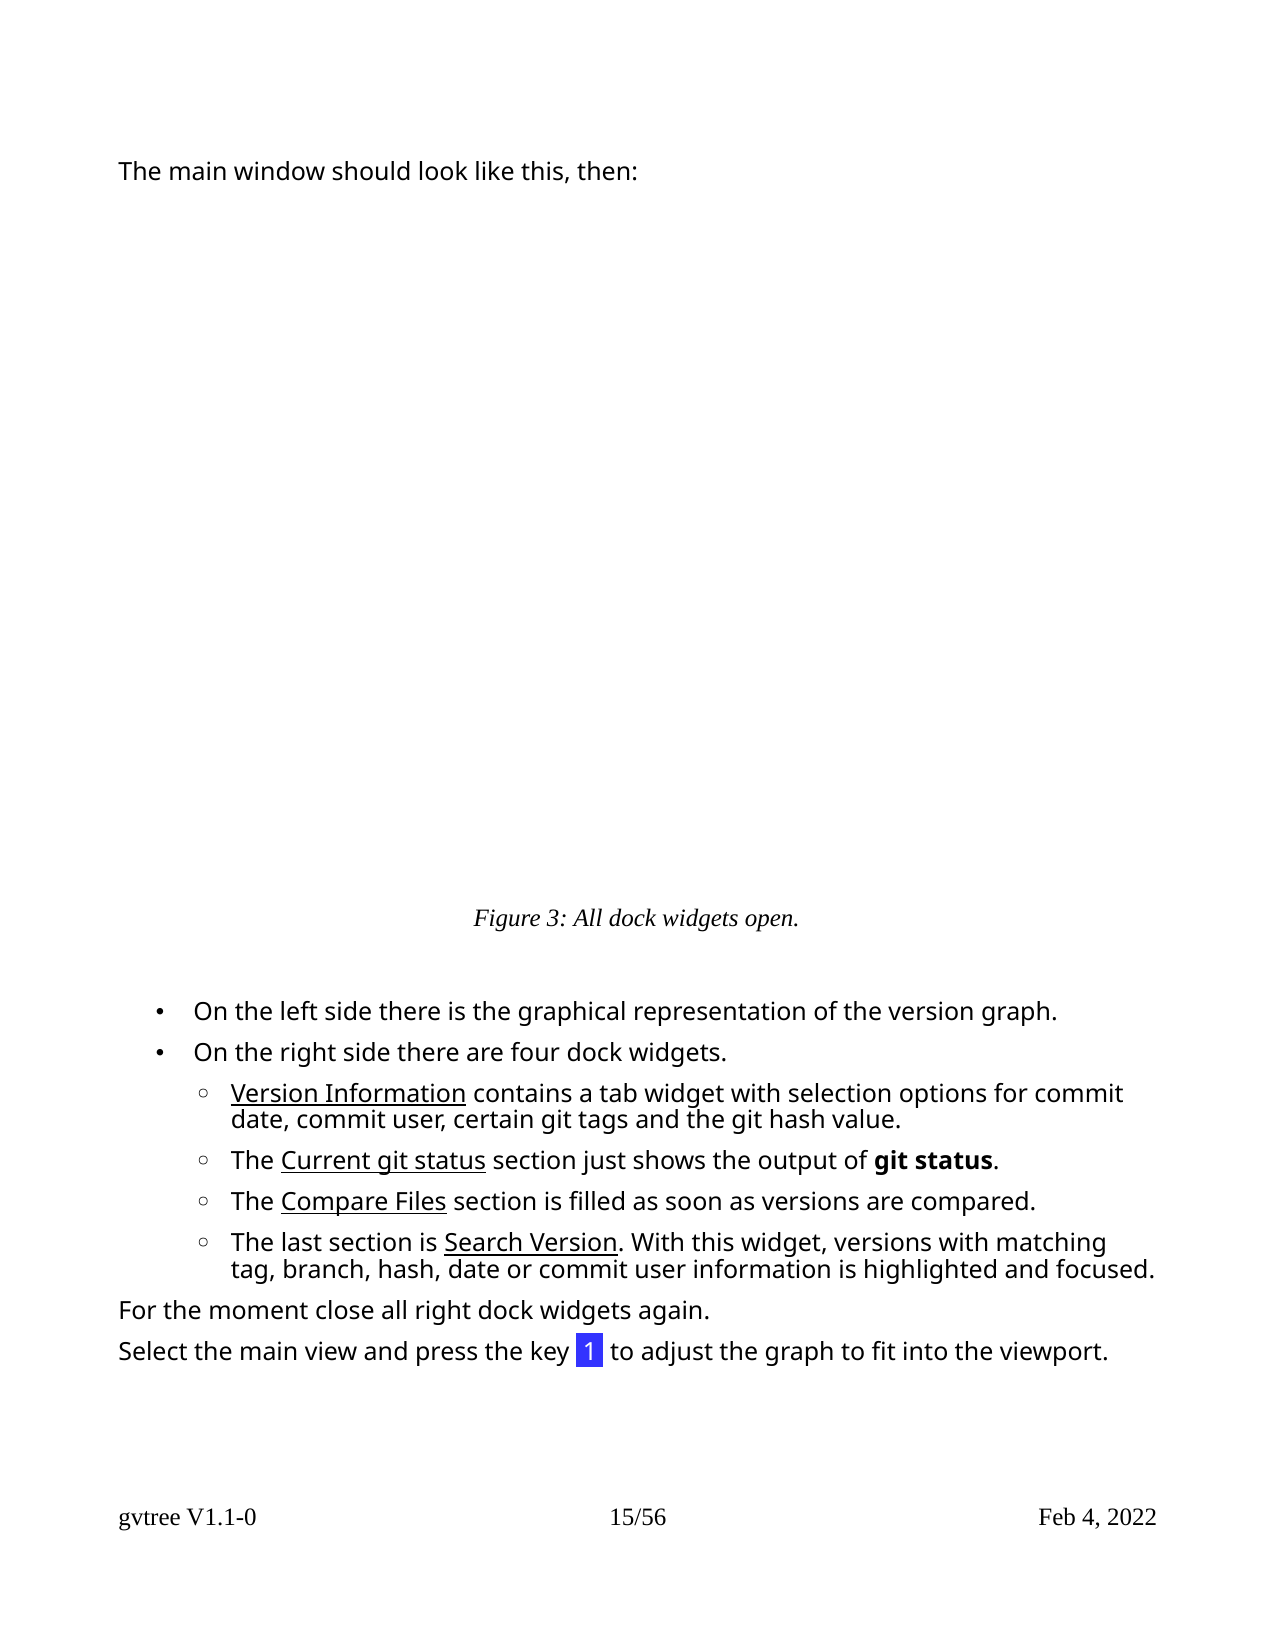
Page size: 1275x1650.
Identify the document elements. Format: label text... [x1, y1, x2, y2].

text The main window should look like this, then: [118, 159, 1157, 186]
list The last section is Search Version. With this widget, versions with matching tag, branch, hash, date or commit user information is highlighted and focused. [193, 1230, 1157, 1283]
text Select the main view and press the key 1 to adjust the graph to fit into the viewport. [118, 1339, 1157, 1365]
list The Compare Files section is filled as soon as versions are compared. [193, 1189, 1157, 1216]
list On the left side there is the graphical representation of the version graph. [156, 999, 1157, 1025]
list The Current git status section just shows the output of git status. [193, 1148, 1157, 1175]
list Version Information contains a tab widget with selection options for commit date, commit user, certain git tags and the git hash value. [193, 1081, 1157, 1134]
text For the moment close all right dock widgets again. [118, 1298, 1157, 1324]
text Figure 3: All dock widgets open. [118, 213, 1157, 932]
list On the right side there are four dock widgets. [156, 1040, 1157, 1066]
